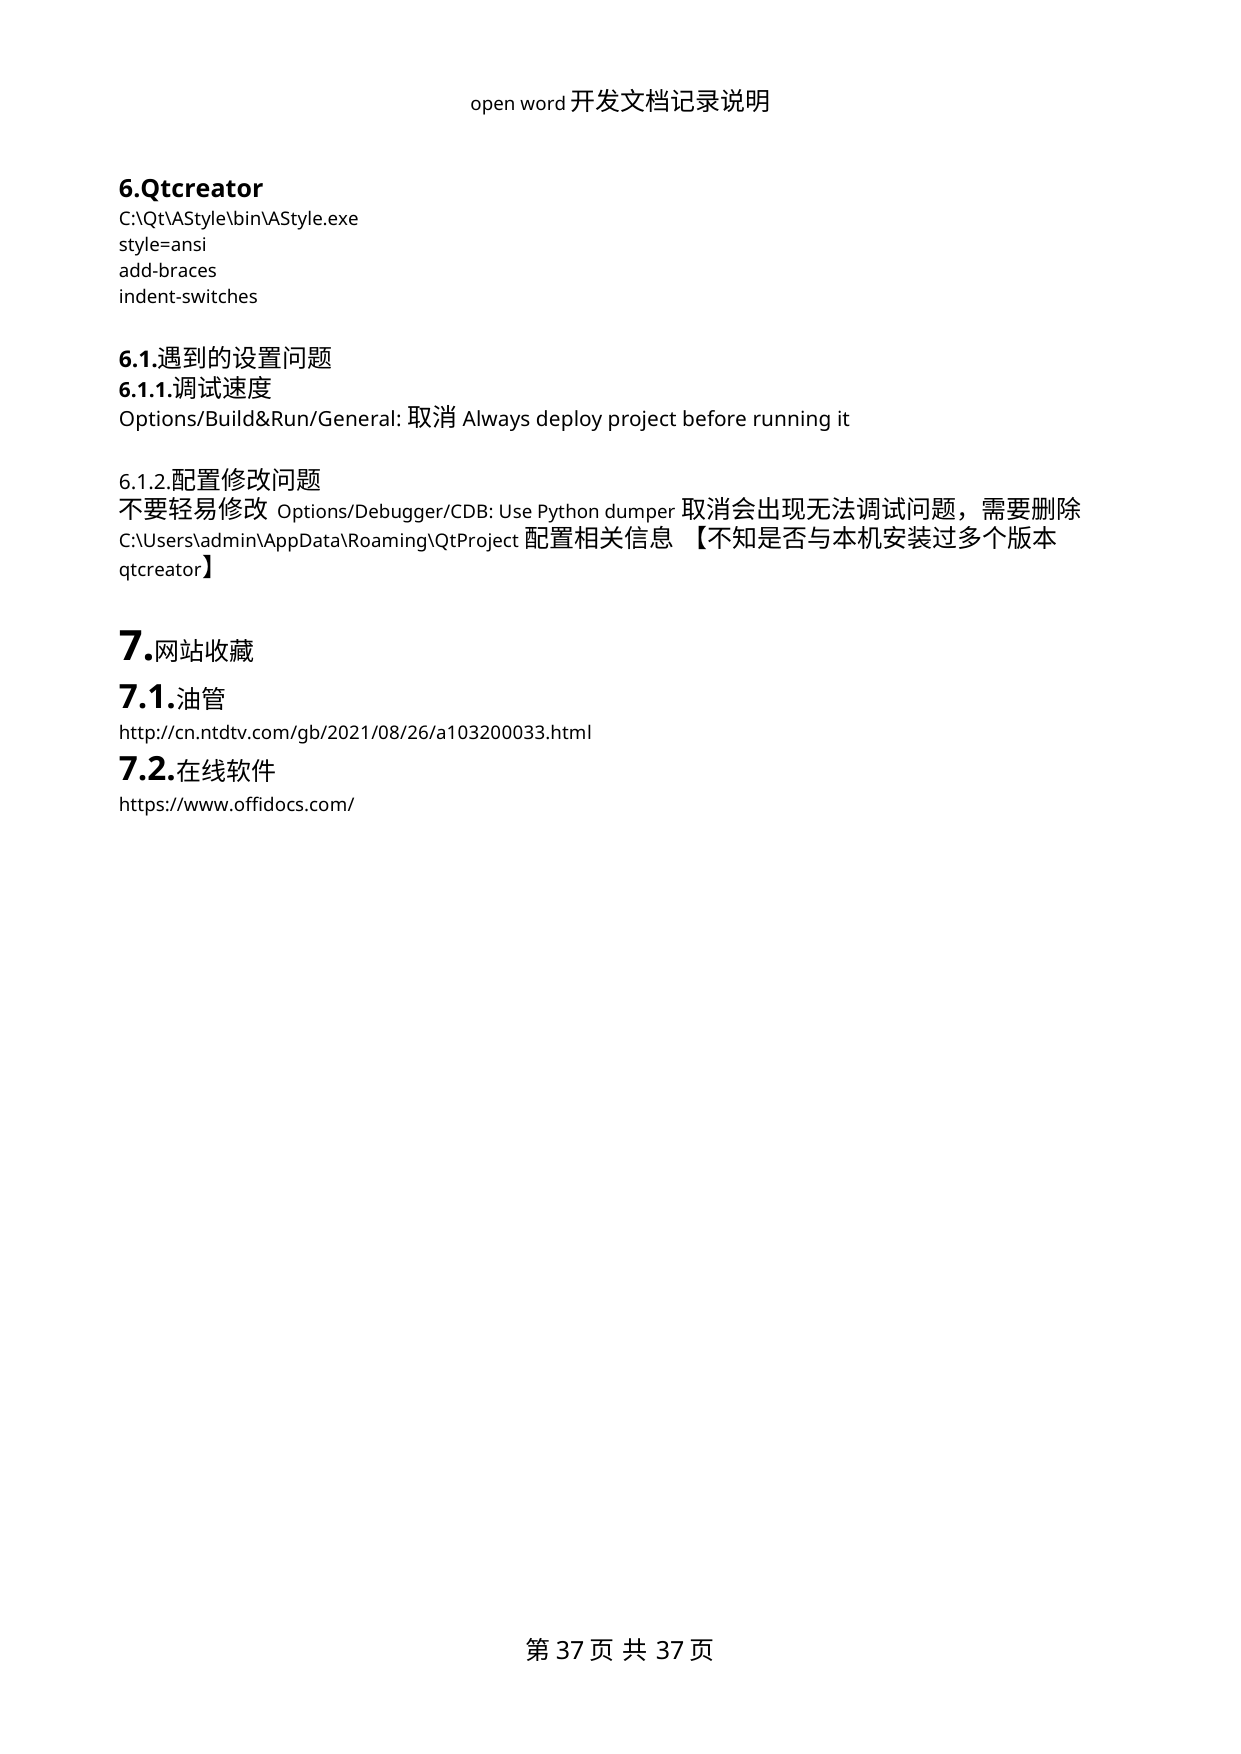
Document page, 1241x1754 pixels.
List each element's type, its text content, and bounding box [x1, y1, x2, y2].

subtitle 在线软件 [119, 745, 1121, 791]
subtitle 遇到的设置问题 [119, 343, 1121, 374]
text Options/Build&Run/General: 取消Always deploy project before running it [119, 403, 1121, 432]
text C:\Qt\AStyle\bin\AStyle.exe [119, 205, 1121, 231]
text add-braces [119, 257, 1121, 283]
subtitle 调试速度 [119, 374, 1121, 403]
subtitle Qtcreator [119, 171, 1121, 205]
subtitle 配置修改问题 [119, 466, 1121, 495]
text 不要轻易修改 Options/Debugger/CDB: Use Python dumper 取消会出现无法调试问题，需要删除 [119, 495, 1121, 524]
subtitle 油管 [119, 673, 1121, 719]
text indent-switches [119, 283, 1121, 309]
text https://www.offidocs.com/ [119, 791, 1121, 817]
text http://cn.ntdtv.com/gb/2021/08/26/a103200033.html [119, 719, 1121, 745]
text style=ansi [119, 231, 1121, 257]
subtitle 网站收藏 [119, 616, 1121, 673]
text C:\Users\admin\AppData\Roaming\QtProject 配置相关信息 【不知是否与本机安装过多个版本qtcreator】 [119, 524, 1121, 582]
